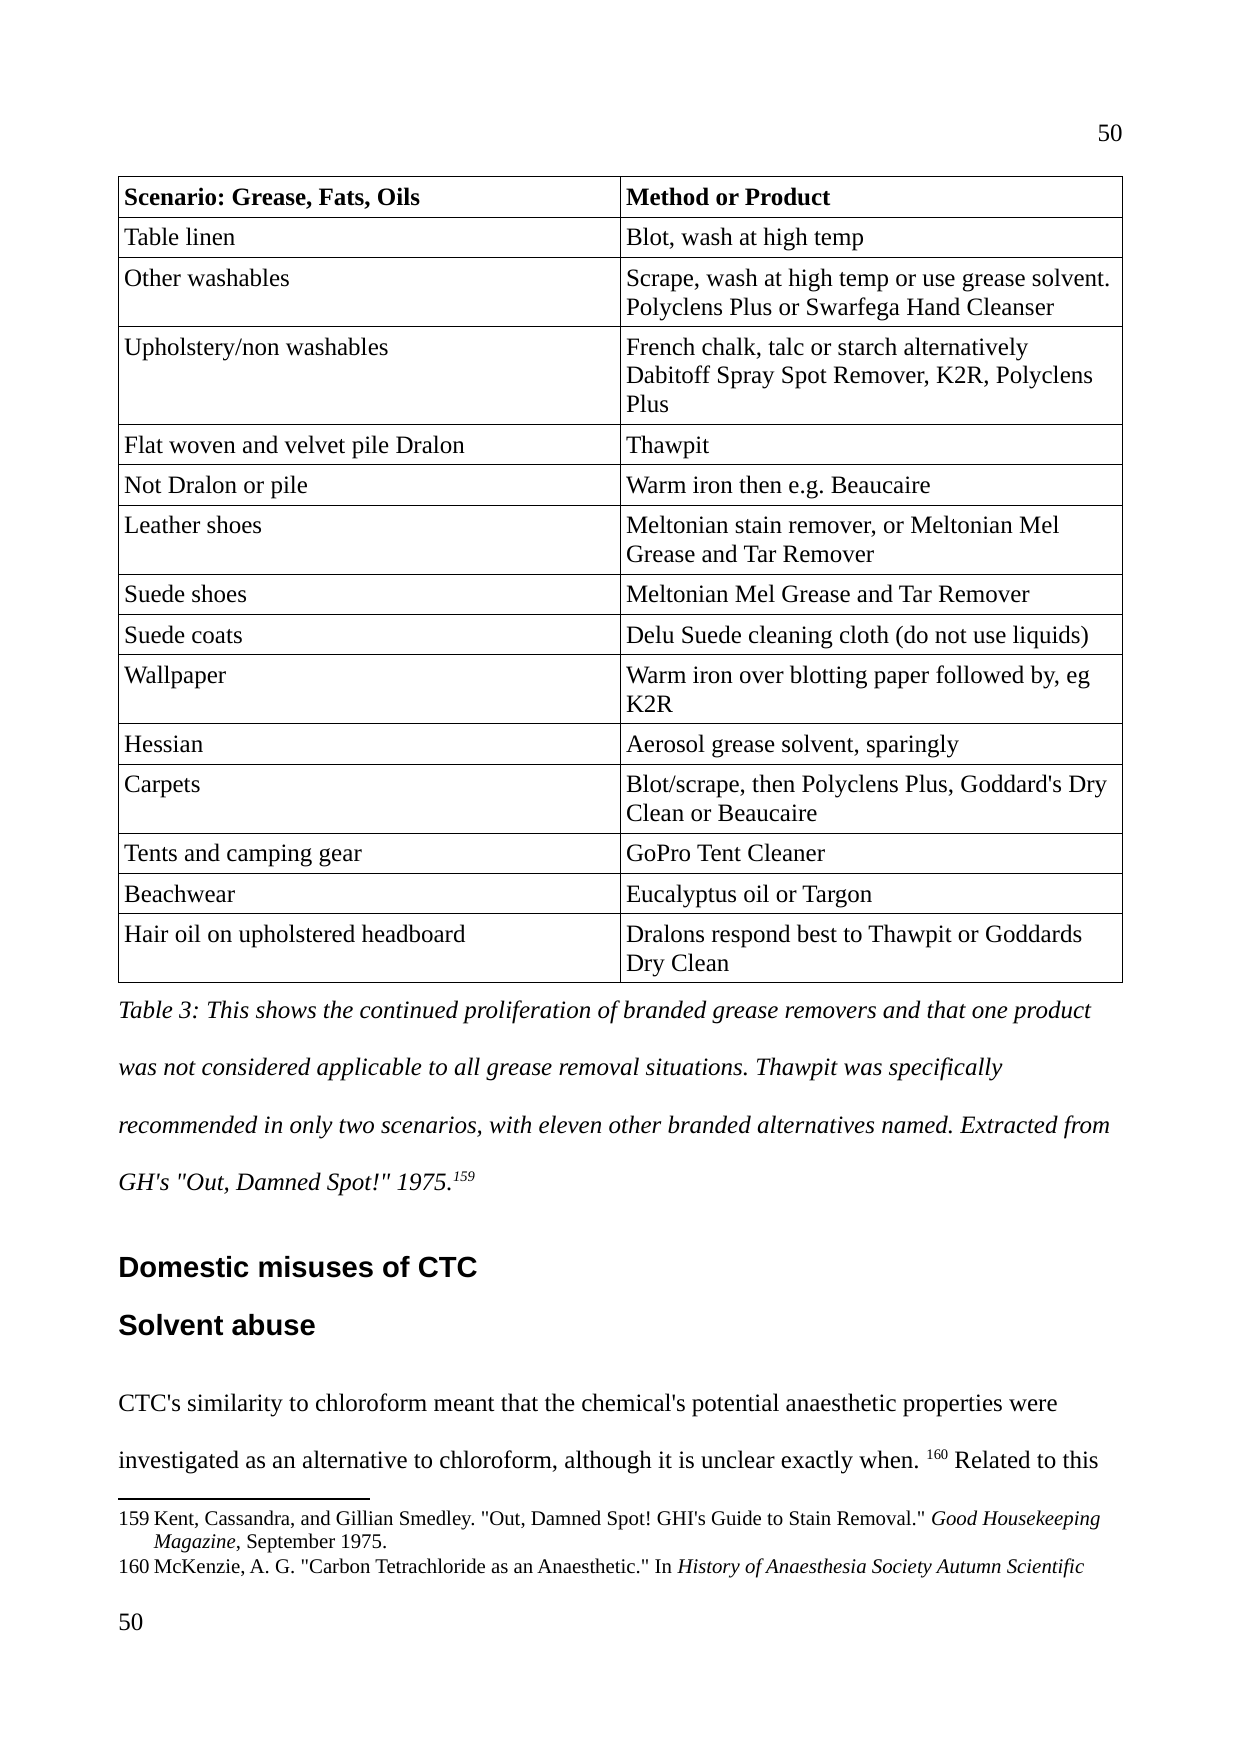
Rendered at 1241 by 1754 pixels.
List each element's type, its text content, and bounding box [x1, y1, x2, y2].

table_cell Meltonian Mel Grease and Tar Remover [621, 575, 1122, 614]
table_cell Flat woven and velvet pile Dralon [119, 425, 620, 464]
table_cell Leather shoes [119, 506, 620, 573]
table_cell Table linen [119, 218, 620, 257]
table_cell Scrape, wash at high temp or use grease solvent. Polyclens Plus or Swarfega Hand Cleanser [621, 258, 1122, 326]
table_cell Dralons respond best to Thawpit or Goddards Dry Clean [621, 914, 1122, 982]
table_header Scenario: Grease, Fats, Oils [119, 177, 620, 217]
table_cell Delu Suede cleaning cloth (do not use liquids) [621, 615, 1122, 654]
table_cell Tents and camping gear [119, 834, 620, 873]
table_cell Other washables [119, 258, 620, 326]
table_cell Beachwear [119, 874, 620, 913]
table_cell Wallpaper [119, 655, 620, 723]
table_cell Eucalyptus oil or Targon [621, 874, 1122, 913]
table_cell GoPro Tent Cleaner [621, 834, 1122, 873]
table_header Method or Product [621, 177, 1122, 217]
subtitle Solvent abuse [118, 1308, 1122, 1342]
table_cell Warm iron over blotting paper followed by, eg K2R [621, 655, 1122, 723]
table_cell Warm iron then e.g. Beaucaire [621, 465, 1122, 504]
table_cell Not Dralon or pile [119, 465, 620, 504]
table_cell Suede coats [119, 615, 620, 654]
table_cell French chalk, talc or starch alternatively Dabitoff Spray Spot Remover, K2R, Polyclens Plus [621, 327, 1122, 424]
table_cell Blot/scrape, then Polyclens Plus, Goddard's Dry Clean or Beaucaire [621, 765, 1122, 833]
text CTC's similarity to chloroform meant that the chemical's potential anaesthetic properties were investigated as an alternative to chloroform, although it is unclear exactly when. Related to this [118, 1388, 1122, 1474]
table_cell Meltonian stain remover, or Meltonian Mel Grease and Tar Remover [621, 506, 1122, 573]
table_cell Suede shoes [119, 575, 620, 614]
text Table 3: This shows the continued proliferation of branded grease removers and that one product was not considered applicable to all grease removal situations. Thawpit was specifically recommended in only two scenarios, with eleven other branded alternatives named. Extracted from GH's "Out, Damned Spot!" 1975. [118, 995, 1122, 1196]
subtitle Domestic misuses of CTC [118, 1250, 1122, 1283]
text McKenzie, A. G. "Carbon Tetrachloride as an Anaesthetic." In History of Anaesthesia Society Autumn Scientific [118, 1553, 1122, 1578]
table_cell Carpets [119, 765, 620, 833]
table_cell Hessian [119, 724, 620, 763]
table_cell Hair oil on upholstered headboard [119, 914, 620, 982]
table_cell Aerosol grease solvent, sparingly [621, 724, 1122, 763]
table_cell Upholstery/non washables [119, 327, 620, 424]
text Kent, Cassandra, and Gillian Smedley. "Out, Damned Spot! GHI's Guide to Stain Removal." Good Housekeeping Magazine, September 1975. [118, 1505, 1122, 1553]
table_cell Thawpit [621, 425, 1122, 464]
table_cell Blot, wash at high temp [621, 218, 1122, 257]
